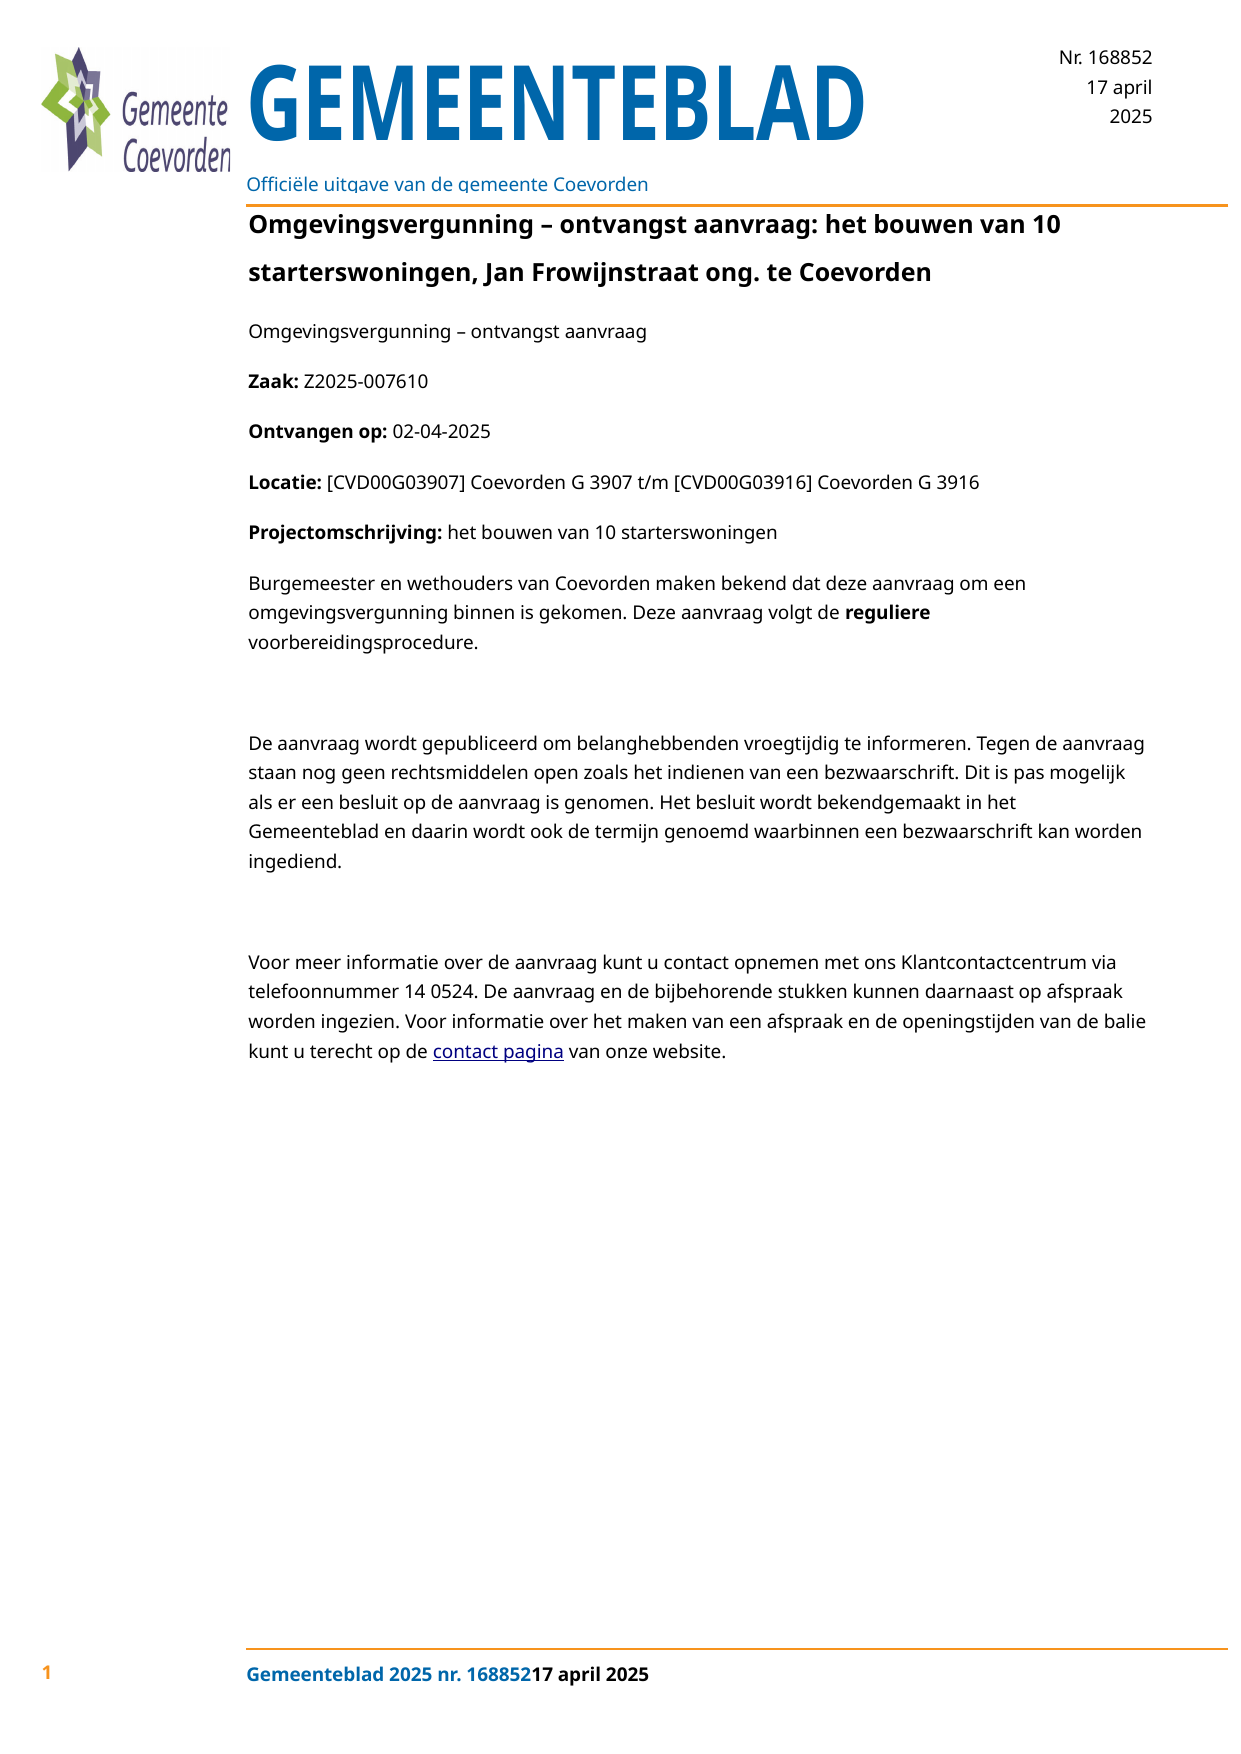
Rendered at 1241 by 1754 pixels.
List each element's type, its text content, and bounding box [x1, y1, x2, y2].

picture [41, 47, 231, 172]
text Omgevingsvergunning – ontvangst aanvraag: het bouwen van 10 starterswoningen, Jan Frowijnstraat ong. te Coevorden [248, 207, 1152, 288]
text Locatie: [CVD00G03907] Coevorden G 3907 t/m [CVD00G03916] Coevorden G 3916 [248, 469, 1152, 495]
text Zaak: Z2025-007610 [248, 368, 1152, 394]
text Voor meer informatie over de aanvraag kunt u contact opnemen met ons Klantcontactcentrum via telefoonnummer 14 0524. De aanvraag en de bijbehorende stukken kunnen daarnaast op afspraak worden ingezien. Voor informatie over het maken van een afspraak en de openingstijden van de balie kunt u terecht op de contact pagina van onze website. [248, 949, 1152, 1064]
text Burgemeester en wethouders van Coevorden maken bekend dat deze aanvraag om een omgevingsvergunning binnen is gekomen. Deze aanvraag volgt de reguliere voorbereidingsprocedure. [248, 570, 1152, 655]
text Omgevingsvergunning – ontvangst aanvraag [248, 318, 1152, 344]
text De aanvraag wordt gepubliceerd om belanghebbenden vroegtijdig te informeren. Tegen de aanvraag staan nog geen rechtsmiddelen open zoals het indienen van een bezwaarschrift. Dit is pas mogelijk als er een besluit op de aanvraag is genomen. Het besluit wordt bekendgemaakt in het Gemeenteblad en daarin wordt ook de termijn genoemd waarbinnen een bezwaarschrift kan worden ingediend. [248, 730, 1152, 874]
text Ontvangen op: 02-04-2025 [248, 419, 1152, 444]
text Projectomschrijving: het bouwen van 10 starterswoningen [248, 519, 1152, 545]
